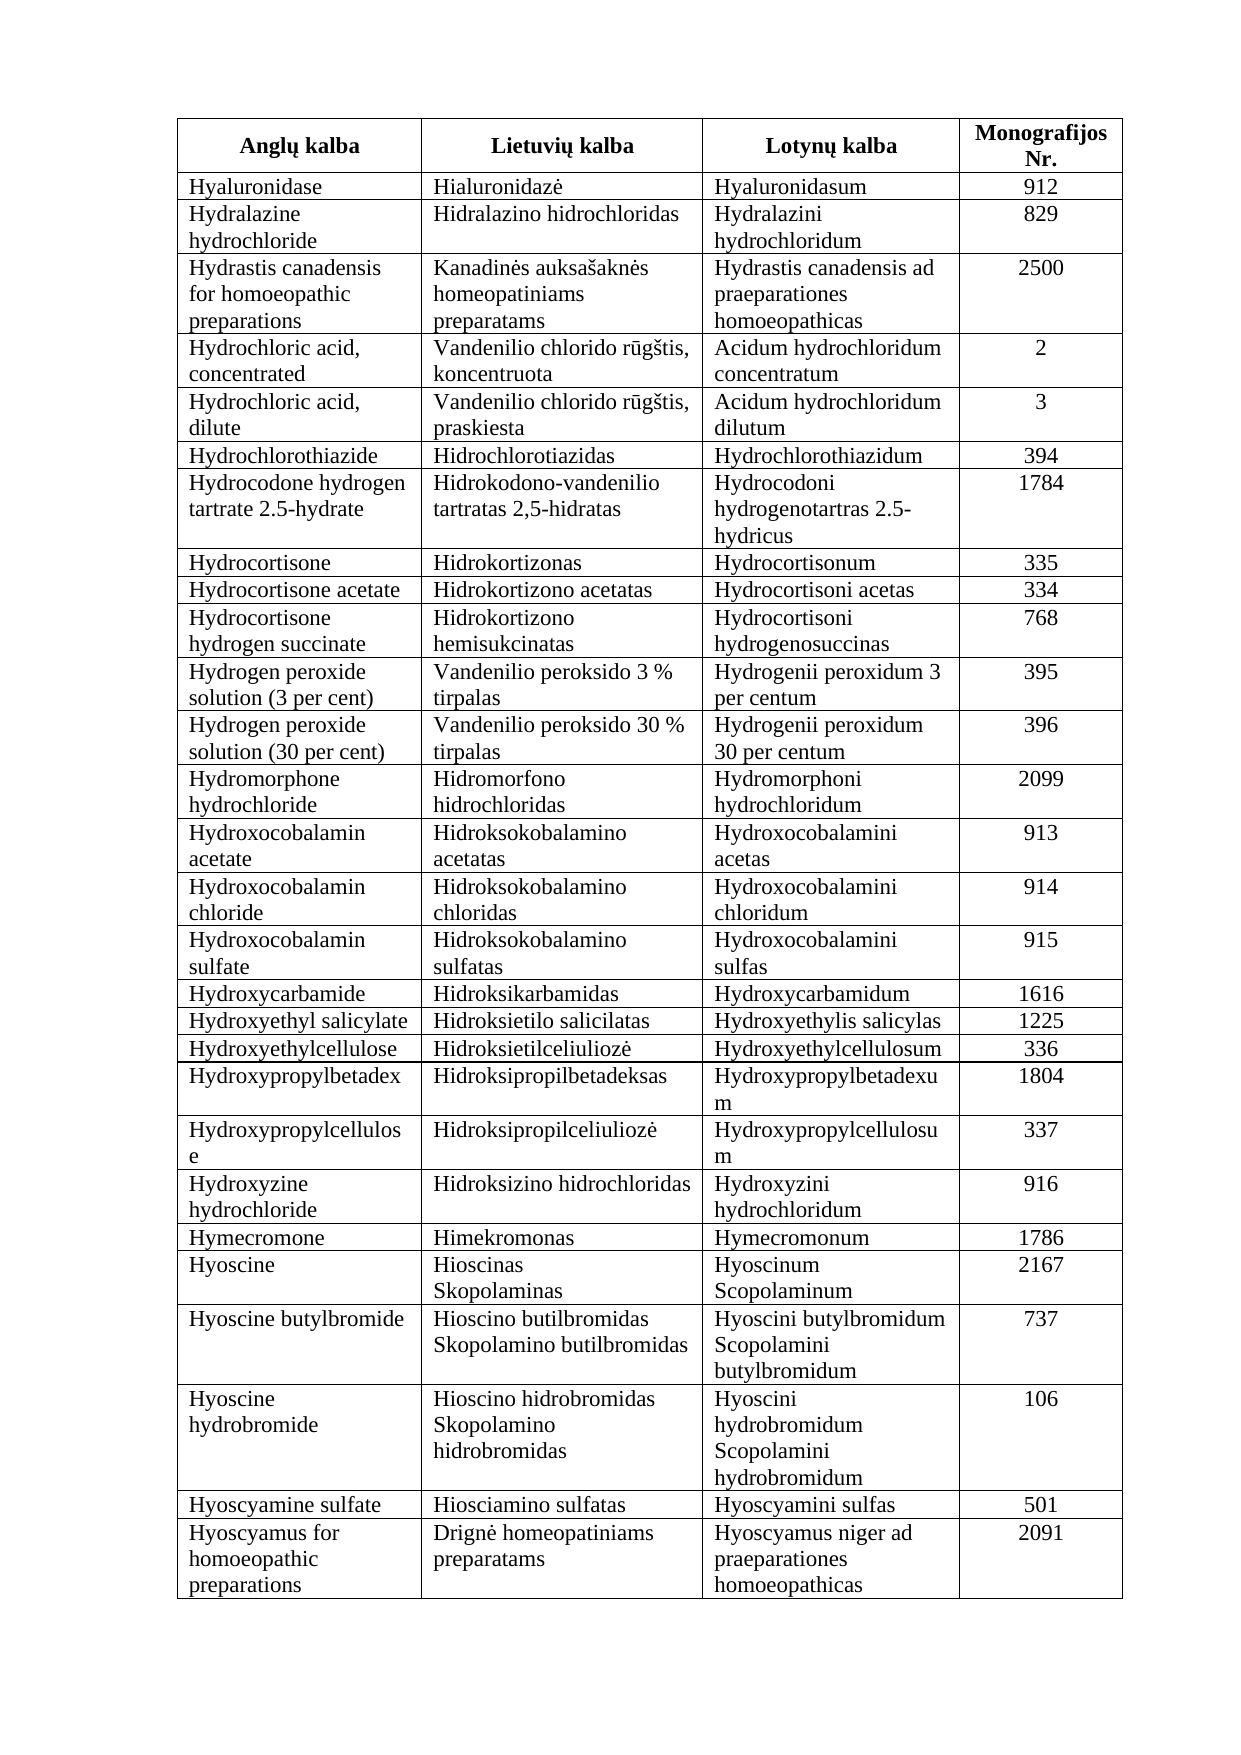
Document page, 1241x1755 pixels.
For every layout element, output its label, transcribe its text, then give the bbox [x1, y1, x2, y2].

table_cell Hidroksizino hidrochloridas [422, 1170, 702, 1223]
table_cell Hidroksietilceliuliozė [422, 1035, 702, 1061]
table_cell 1616 [960, 980, 1122, 1007]
table_cell Hydrochloric acid, dilute [178, 388, 421, 441]
table_cell 1804 [960, 1063, 1122, 1115]
table_cell 2091 [960, 1519, 1122, 1598]
table_header Monografijos Nr. [960, 119, 1122, 172]
table_cell Vandenilio chlorido rūgštis, praskiesta [422, 388, 702, 441]
table_cell 501 [960, 1491, 1122, 1518]
table_cell 1784 [960, 469, 1122, 548]
table_cell 829 [960, 200, 1122, 253]
table_cell Drignė homeopatiniams preparatams [422, 1519, 702, 1598]
table_cell 334 [960, 577, 1122, 603]
table_cell 396 [960, 711, 1122, 764]
table_cell Hioscinas Skopolaminas [422, 1251, 702, 1304]
table_cell Hydroxocobalamini acetas [703, 819, 959, 872]
table_cell Hydroxocobalamin sulfate [178, 926, 421, 979]
table_cell 737 [960, 1305, 1122, 1384]
table_cell Himekromonas [422, 1224, 702, 1250]
table_cell Hydroxycarbamidum [703, 980, 959, 1007]
table_cell Hydromorphoni hydrochloridum [703, 765, 959, 818]
table_cell Hydrochlorothiazidum [703, 442, 959, 468]
table_cell Hyoscyamus for homoeopathic preparations [178, 1519, 421, 1598]
table_cell Hydroxypropylbetadexum [703, 1063, 959, 1115]
table_cell Hydrocodone hydrogen tartrate 2.5-hydrate [178, 469, 421, 548]
table_cell 106 [960, 1385, 1122, 1490]
table_cell Hidrokortizono hemisukcinatas [422, 604, 702, 657]
table_header Lotynų kalba [703, 119, 959, 172]
table_cell 2500 [960, 254, 1122, 333]
table_cell Hydroxypropylcellulosum [703, 1116, 959, 1169]
table_cell Hioscino butilbromidas Skopolamino butilbromidas [422, 1305, 702, 1384]
table_cell 912 [960, 173, 1122, 199]
table_cell 913 [960, 819, 1122, 872]
table_cell Hydroxycarbamide [178, 980, 421, 1007]
table_cell Hydroxocobalamini chloridum [703, 873, 959, 925]
table_cell Hidroksokobalamino chloridas [422, 873, 702, 925]
table_cell Hyoscine butylbromide [178, 1305, 421, 1384]
table_cell Hidrokodono-vandenilio tartratas 2,5-hidratas [422, 469, 702, 548]
table_cell Kanadinės auksašaknės homeopatiniams preparatams [422, 254, 702, 333]
table_cell Hydroxyzini hydrochloridum [703, 1170, 959, 1223]
table_cell Hydromorphone hydrochloride [178, 765, 421, 818]
table_cell Hydrochlorothiazide [178, 442, 421, 468]
table_cell Hidroksietilo salicilatas [422, 1008, 702, 1034]
table_cell Hydralazini hydrochloridum [703, 200, 959, 253]
table_cell Hydroxocobalamini sulfas [703, 926, 959, 979]
table_cell Hydrogen peroxide solution (30 per cent) [178, 711, 421, 764]
table_cell 394 [960, 442, 1122, 468]
table_cell Hydrogen peroxide solution (3 per cent) [178, 658, 421, 710]
table_cell 337 [960, 1116, 1122, 1169]
table_cell Hiosciamino sulfatas [422, 1491, 702, 1518]
table_cell Hidromorfono hidrochloridas [422, 765, 702, 818]
table_cell Hidrokortizono acetatas [422, 577, 702, 603]
table_cell Hyaluronidasum [703, 173, 959, 199]
table_cell Hydroxyethyl salicylate [178, 1008, 421, 1034]
table_cell Hyoscyamus niger ad praeparationes homoeopathicas [703, 1519, 959, 1598]
table_cell Hydrocodoni hydrogenotartras 2.5-hydricus [703, 469, 959, 548]
table_cell Hydroxocobalamin chloride [178, 873, 421, 925]
table_cell Hydroxypropylbetadex [178, 1063, 421, 1115]
table_cell 2167 [960, 1251, 1122, 1304]
table_cell Hidroksipropilceliuliozė [422, 1116, 702, 1169]
table_cell 2 [960, 334, 1122, 387]
table_cell Hyoscini butylbromidum Scopolamini butylbromidum [703, 1305, 959, 1384]
table_cell Hydrochloric acid, concentrated [178, 334, 421, 387]
table_cell Hidrokortizonas [422, 549, 702, 576]
table_cell Hydrocortisonum [703, 549, 959, 576]
table_cell Hydroxypropylcellulose [178, 1116, 421, 1169]
table_cell Hydrocortisone acetate [178, 577, 421, 603]
table_cell Hidralazino hidrochloridas [422, 200, 702, 253]
table_cell Hyaluronidase [178, 173, 421, 199]
table_cell Vandenilio chlorido rūgštis, koncentruota [422, 334, 702, 387]
table_cell 3 [960, 388, 1122, 441]
table_cell Hyoscyamine sulfate [178, 1491, 421, 1518]
table_cell Acidum hydrochloridum dilutum [703, 388, 959, 441]
table_cell Hyoscyamini sulfas [703, 1491, 959, 1518]
table_cell Hyoscini hydrobromidum Scopolamini hydrobromidum [703, 1385, 959, 1490]
table_cell 395 [960, 658, 1122, 710]
table_cell Hydrogenii peroxidum 3 per centum [703, 658, 959, 710]
table_cell Hidrochlorotiazidas [422, 442, 702, 468]
table_cell Hioscino hidrobromidas Skopolamino hidrobromidas [422, 1385, 702, 1490]
table_cell Hydrocortisoni acetas [703, 577, 959, 603]
table_cell Hydrogenii peroxidum 30 per centum [703, 711, 959, 764]
table_cell Vandenilio peroksido 30 % tirpalas [422, 711, 702, 764]
table_cell Hyoscine [178, 1251, 421, 1304]
table_cell Hymecromone [178, 1224, 421, 1250]
table_cell Hydrastis canadensis for homoeopathic preparations [178, 254, 421, 333]
table_cell Hidroksokobalamino sulfatas [422, 926, 702, 979]
table_cell Acidum hydrochloridum concentratum [703, 334, 959, 387]
table_cell Hydroxyethylis salicylas [703, 1008, 959, 1034]
table_cell Hydroxyethylcellulosum [703, 1035, 959, 1061]
table_cell Hydrocortisone [178, 549, 421, 576]
table_header Anglų kalba [178, 119, 421, 172]
table_cell Hydrocortisoni hydrogenosuccinas [703, 604, 959, 657]
table_cell Hydroxocobalamin acetate [178, 819, 421, 872]
table_cell 915 [960, 926, 1122, 979]
table_cell 335 [960, 549, 1122, 576]
table_header Lietuvių kalba [422, 119, 702, 172]
table_cell Hydrocortisone hydrogen succinate [178, 604, 421, 657]
table_cell 768 [960, 604, 1122, 657]
table_cell 1225 [960, 1008, 1122, 1034]
table_cell Hymecromonum [703, 1224, 959, 1250]
table_cell Hydralazine hydrochloride [178, 200, 421, 253]
table_cell Hidroksipropilbetadeksas [422, 1063, 702, 1115]
table_cell 914 [960, 873, 1122, 925]
table_cell 336 [960, 1035, 1122, 1061]
table_cell 916 [960, 1170, 1122, 1223]
table_cell Vandenilio peroksido 3 % tirpalas [422, 658, 702, 710]
table_cell Hyoscinum Scopolaminum [703, 1251, 959, 1304]
table_cell Hidroksikarbamidas [422, 980, 702, 1007]
table_cell Hydrastis canadensis ad praeparationes homoeopathicas [703, 254, 959, 333]
table_cell 1786 [960, 1224, 1122, 1250]
table_cell Hydroxyzine hydrochloride [178, 1170, 421, 1223]
table_cell Hydroxyethylcellulose [178, 1035, 421, 1061]
table_cell Hialuronidazė [422, 173, 702, 199]
table_cell Hyoscine hydrobromide [178, 1385, 421, 1490]
table_cell Hidroksokobalamino acetatas [422, 819, 702, 872]
table_cell 2099 [960, 765, 1122, 818]
